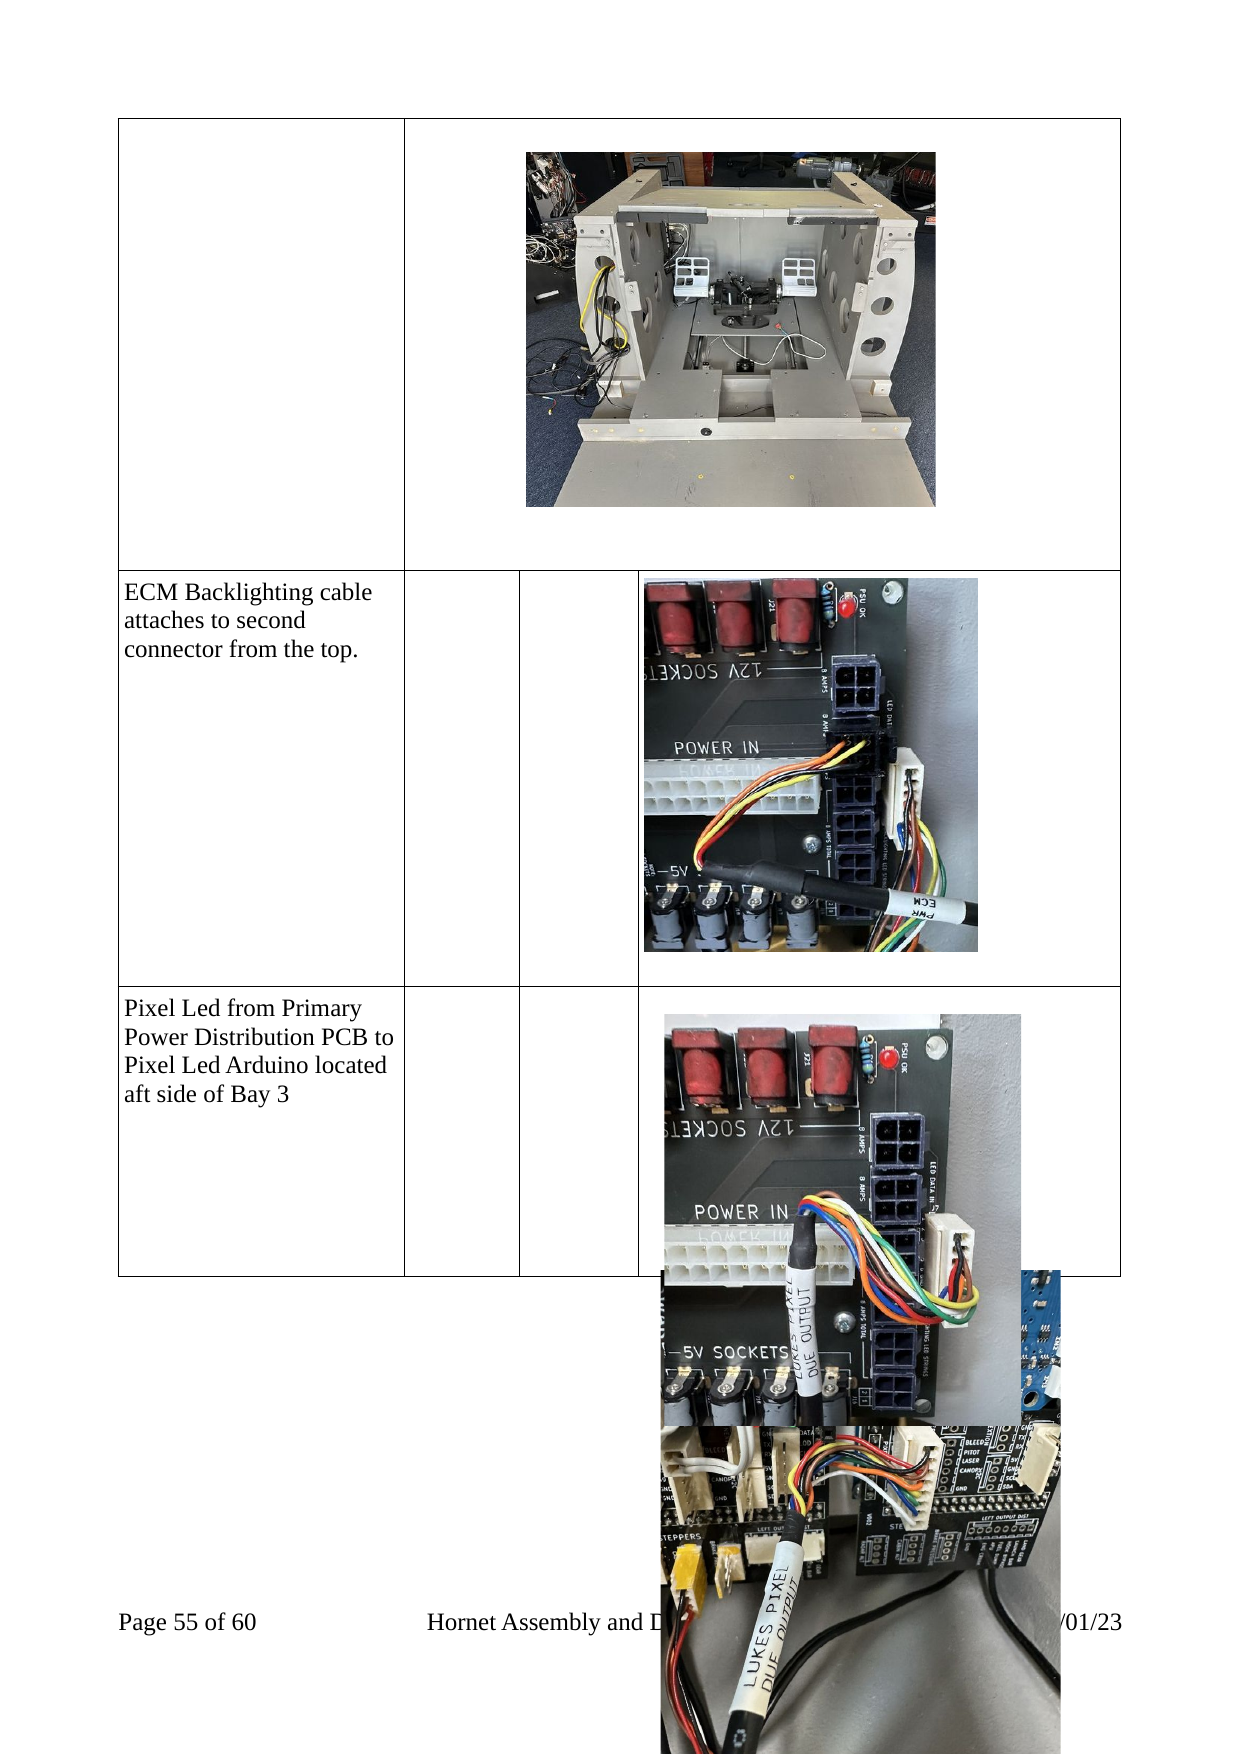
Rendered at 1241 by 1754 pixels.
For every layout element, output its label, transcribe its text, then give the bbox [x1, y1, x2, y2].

table_cell [405, 987, 519, 1276]
table_cell [639, 987, 1120, 1276]
table_cell [520, 571, 638, 986]
table_cell [520, 987, 638, 1276]
picture [526, 152, 936, 507]
table_cell [405, 119, 1120, 570]
table_cell Pixel Led from Primary Power Distribution PCB to Pixel Led Arduino located aft side of Bay 3 [119, 987, 404, 1276]
table_cell [119, 119, 404, 570]
picture [660, 1014, 1061, 1754]
table_cell ECM Backlighting cable attaches to second connector from the top. [119, 571, 404, 986]
table_cell [639, 571, 1120, 986]
picture [644, 578, 978, 952]
table_cell [405, 571, 519, 986]
